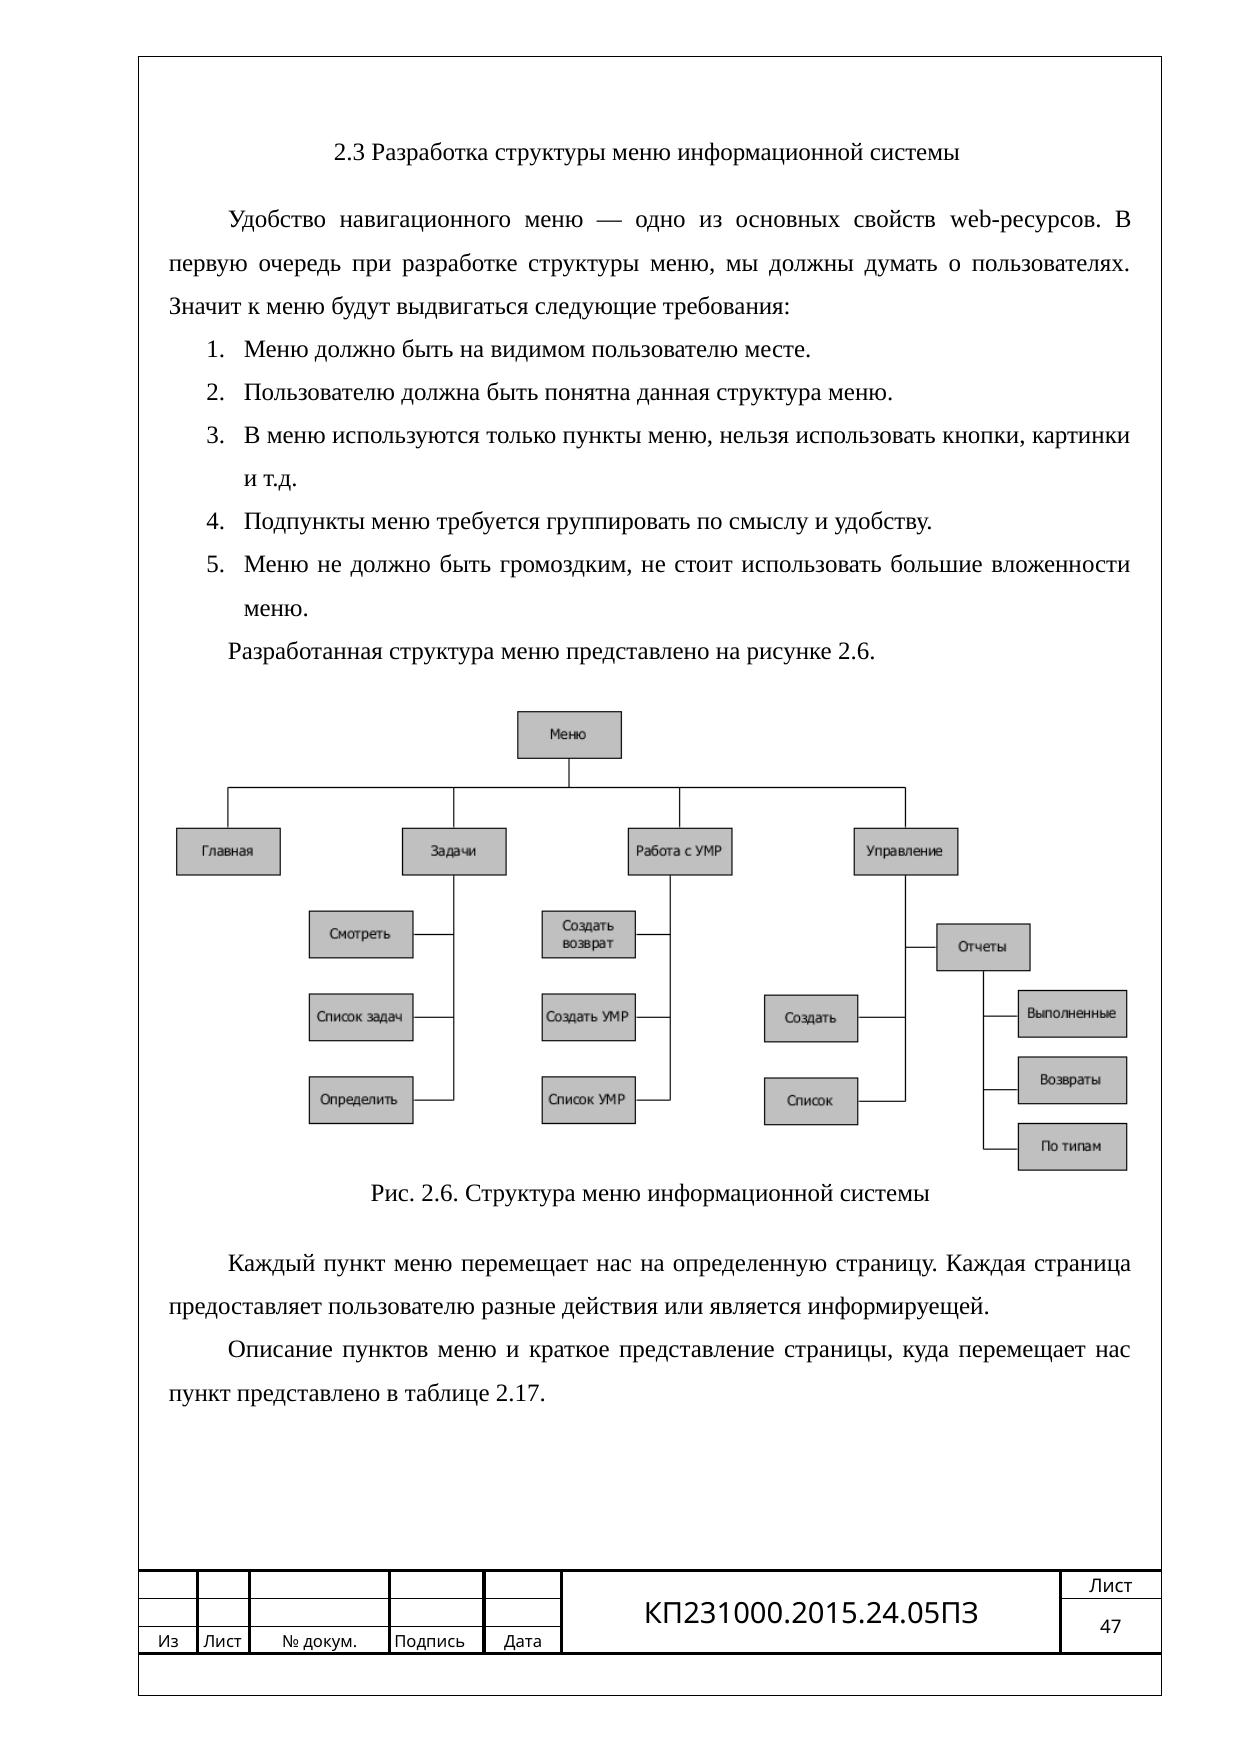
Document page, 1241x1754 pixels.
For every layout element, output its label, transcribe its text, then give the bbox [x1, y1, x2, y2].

list Меню должно быть на видимом пользователю месте. [206, 334, 1132, 363]
list Меню не должно быть громоздким, не стоит использовать большие вложенности меню. [206, 549, 1132, 621]
list Пользователю должна быть понятна данная структура меню. [206, 377, 1132, 406]
text Удобство навигационного меню — одно из основных свойств web-ресурсов. В первую очередь при разработке структуры меню, мы должны думать о пользователях. Значит к меню будут выдвигаться следующие требования: [168, 204, 1132, 319]
list Подпункты меню требуется группировать по смыслу и удобству. [206, 506, 1132, 535]
text Каждый пункт меню перемещает нас на определенную страницу. Каждая страница предоставляет пользователю разные действия или является информируещей. [168, 1248, 1132, 1320]
text Рис. 2.6. Структура меню информационной системы [168, 1179, 1132, 1207]
text Описание пунктов меню и краткое представление страницы, куда перемещает нас пункт представлено в таблице 2.17. [168, 1334, 1132, 1406]
picture [168, 703, 1132, 1179]
list В меню используются только пункты меню, нельзя использовать кнопки, картинки и т.д. [206, 420, 1132, 492]
subtitle 2.3 Разработка структуры меню информационной системы [168, 137, 1132, 165]
text Разработанная структура меню представлено на рисунке 2.6. [168, 636, 1132, 664]
